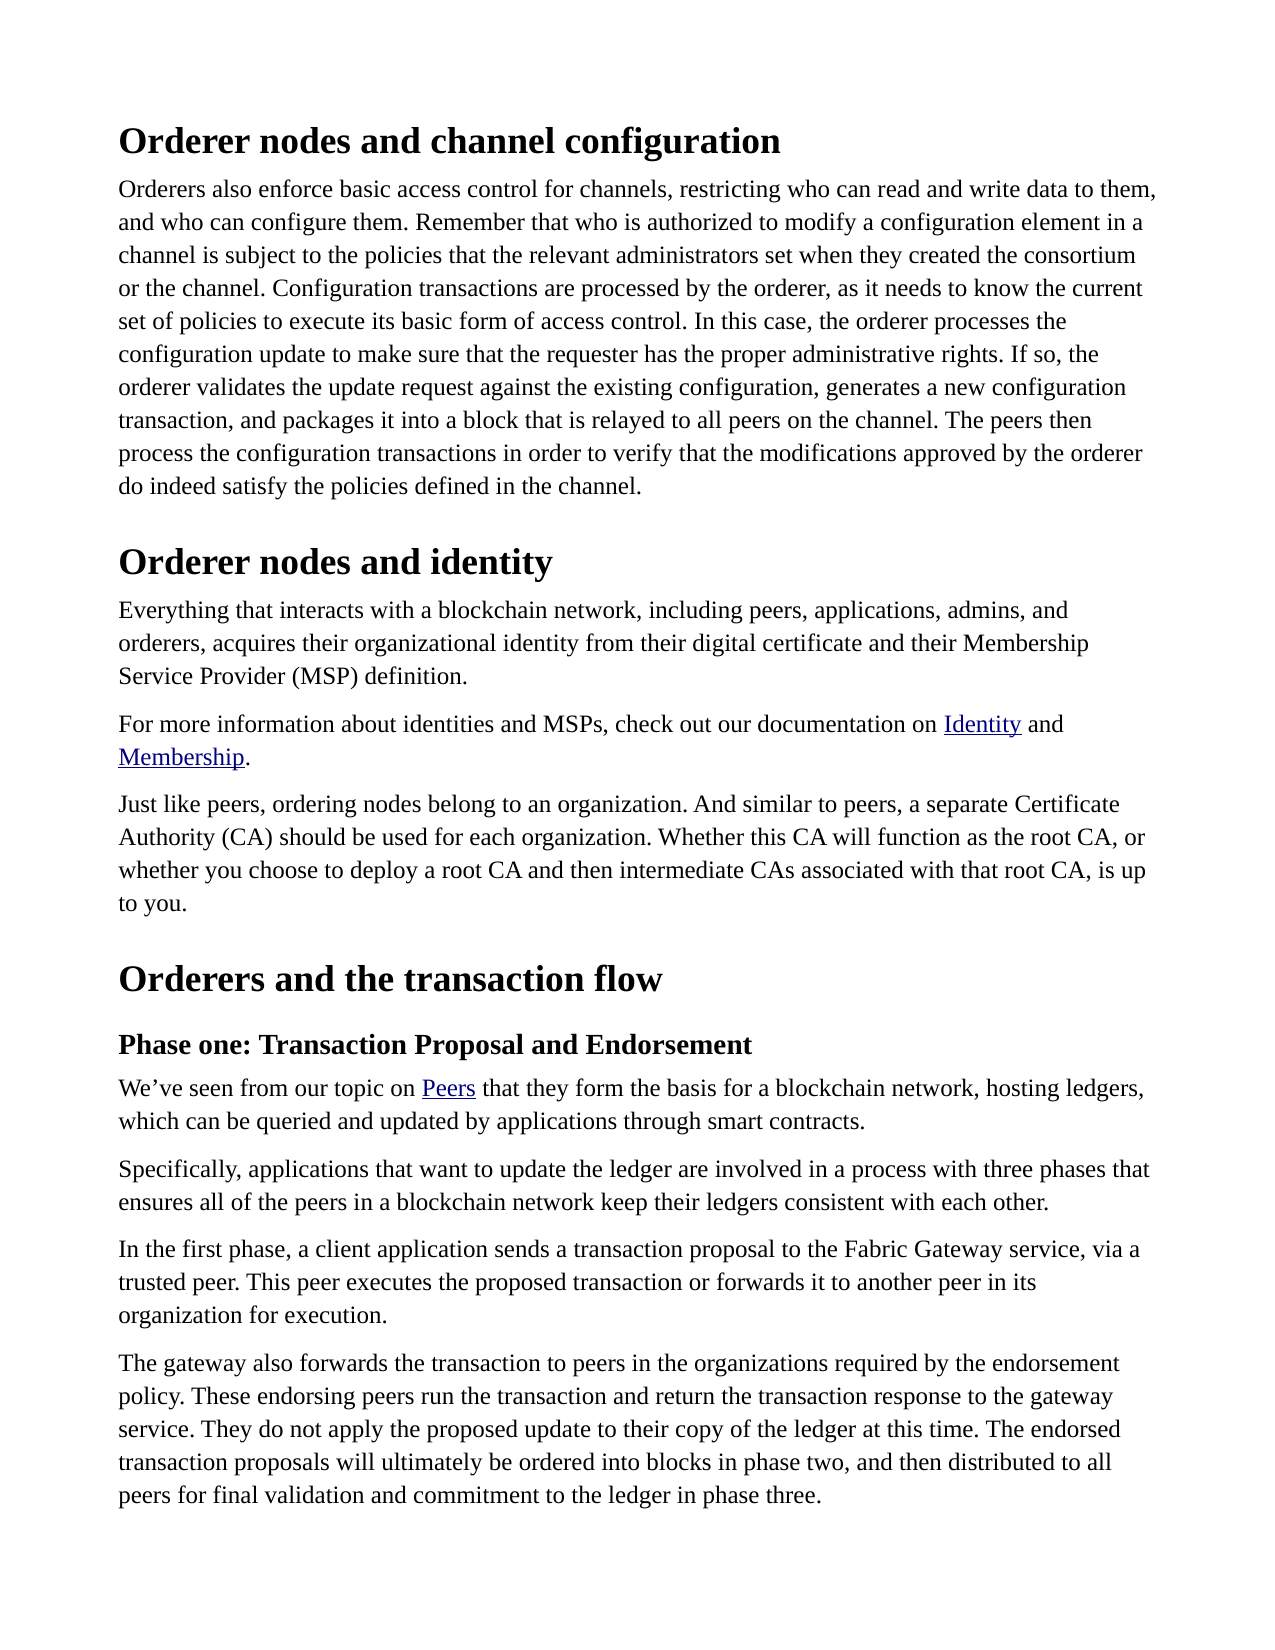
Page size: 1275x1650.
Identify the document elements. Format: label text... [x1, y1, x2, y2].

text The gateway also forwards the transaction to peers in the organizations required by the endorsement policy. These endorsing peers run the transaction and return the transaction response to the gateway service. They do not apply the proposed update to their copy of the ledger at this time. The endorsed transaction proposals will ultimately be ordered into blocks in phase two, and then distributed to all peers for final validation and commitment to the ledger in phase three. [118, 1348, 1157, 1509]
text Orderers also enforce basic access control for channels, restricting who can read and write data to them, and who can configure them. Remember that who is authorized to modify a configuration element in a channel is subject to the policies that the relevant administrators set when they created the consortium or the channel. Configuration transactions are processed by the orderer, as it needs to know the current set of policies to execute its basic form of access control. In this case, the orderer processes the configuration update to make sure that the requester has the proper administrative rights. If so, the orderer validates the update request against the existing configuration, generates a new configuration transaction, and packages it into a block that is relayed to all peers on the channel. The peers then process the configuration transactions in order to verify that the modifications approved by the orderer do indeed satisfy the policies defined in the channel. [118, 174, 1157, 500]
subtitle Phase one: Transaction Proposal and Endorsement [118, 1027, 1157, 1061]
text Everything that interacts with a blockchain network, including peers, applications, admins, and orderers, acquires their organizational identity from their digital certificate and their Membership Service Provider (MSP) definition. [118, 595, 1157, 690]
text Just like peers, ordering nodes belong to an organization. And similar to peers, a separate Certificate Authority (CA) should be used for each organization. Whether this CA will function as the root CA, or whether you choose to deploy a root CA and then intermediate CAs associated with that root CA, is up to you. [118, 789, 1157, 917]
text We’ve seen from our topic on Peers that they form the basis for a blockchain network, hosting ledgers, which can be queried and updated by applications through smart contracts. [118, 1073, 1157, 1135]
text In the first phase, a client application sends a transaction proposal to the Fabric Gateway service, via a trusted peer. This peer executes the proposed transaction or forwards it to another peer in its organization for execution. [118, 1234, 1157, 1329]
text Specifically, applications that want to update the ledger are involved in a process with three phases that ensures all of the peers in a blockchain network keep their ledgers consistent with each other. [118, 1154, 1157, 1215]
subtitle Orderer nodes and identity [118, 539, 1157, 582]
subtitle Orderer nodes and channel configuration [118, 118, 1157, 161]
subtitle Orderers and the transaction flow [118, 957, 1157, 1000]
text For more information about identities and MSPs, check out our documentation on Identity and Membership. [118, 709, 1157, 770]
